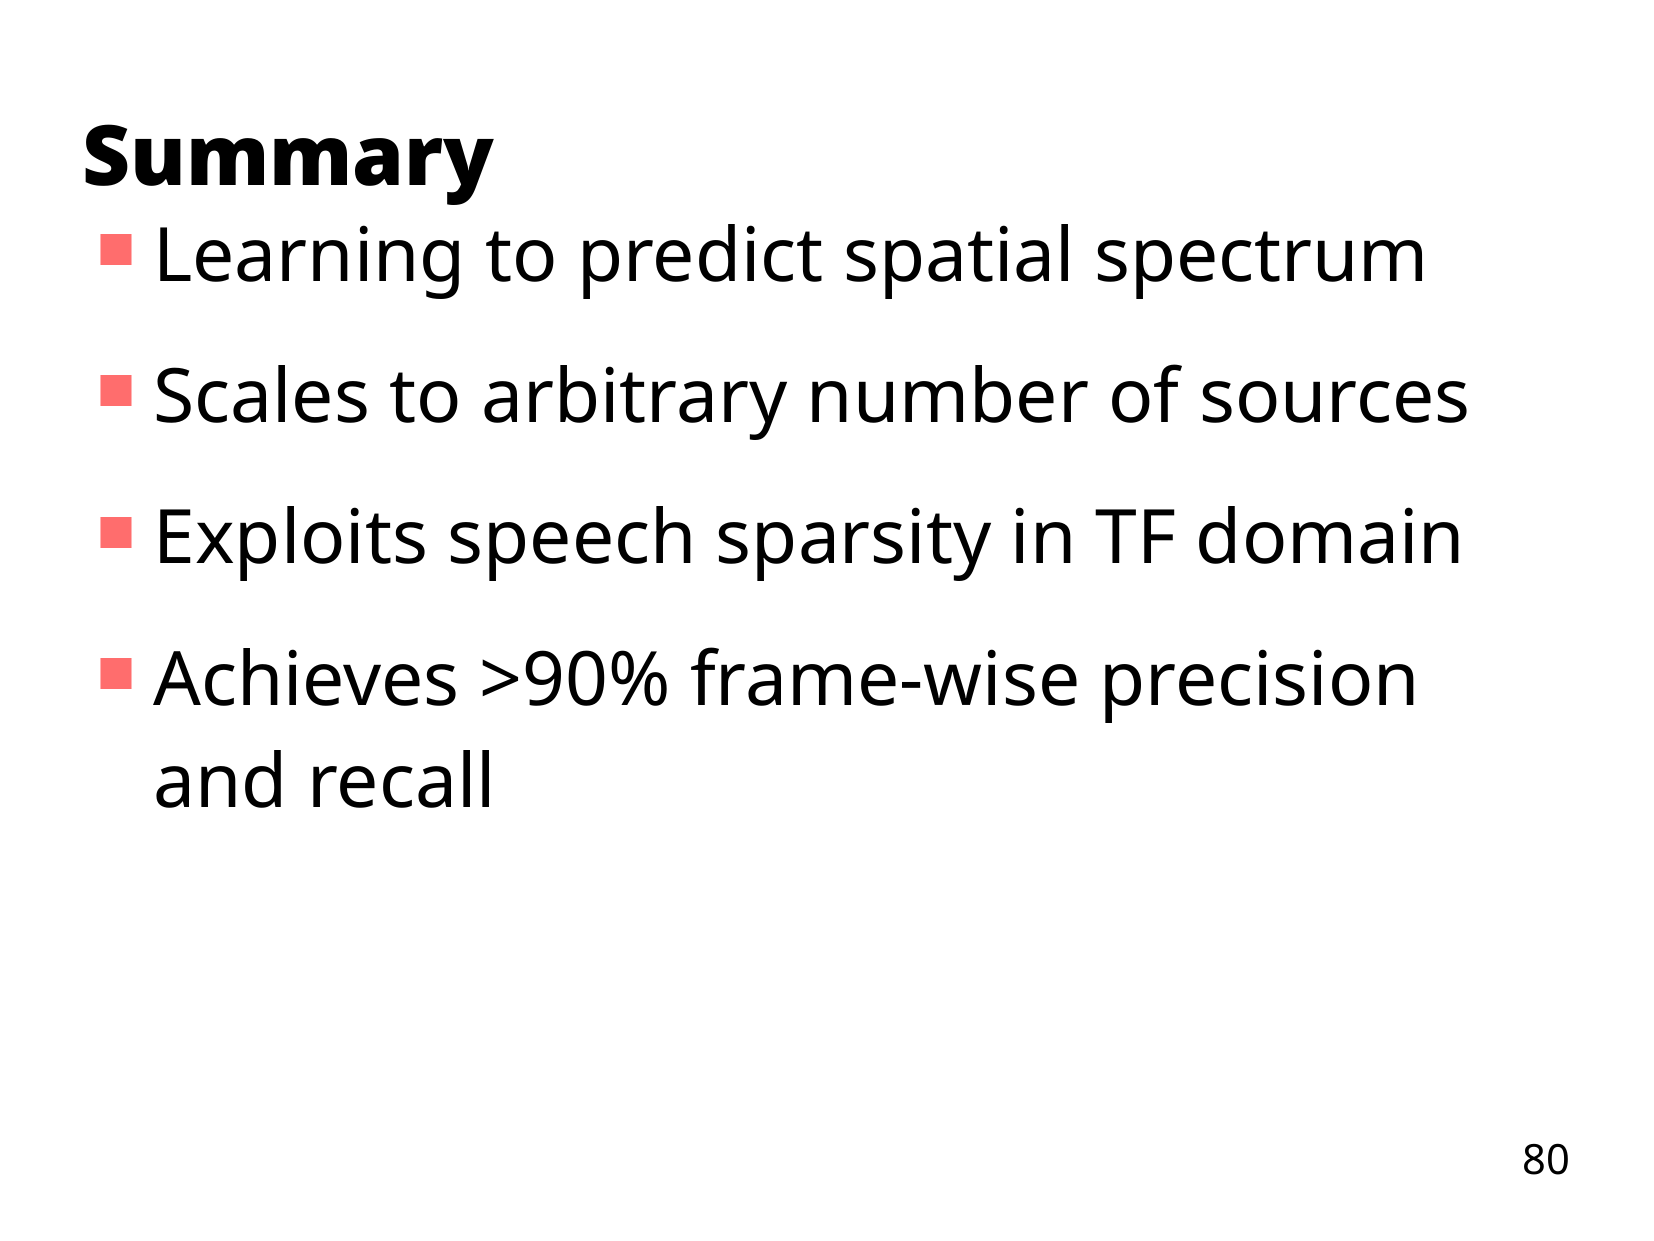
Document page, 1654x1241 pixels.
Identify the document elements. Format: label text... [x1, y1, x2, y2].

list Learning to predict spatial spectrum Scales to arbitrary number of sources Exploits speech sparsity in TF domain Achieves >90% frame-wise precision and recall [82, 200, 1571, 1111]
title Summary [82, 49, 1571, 200]
